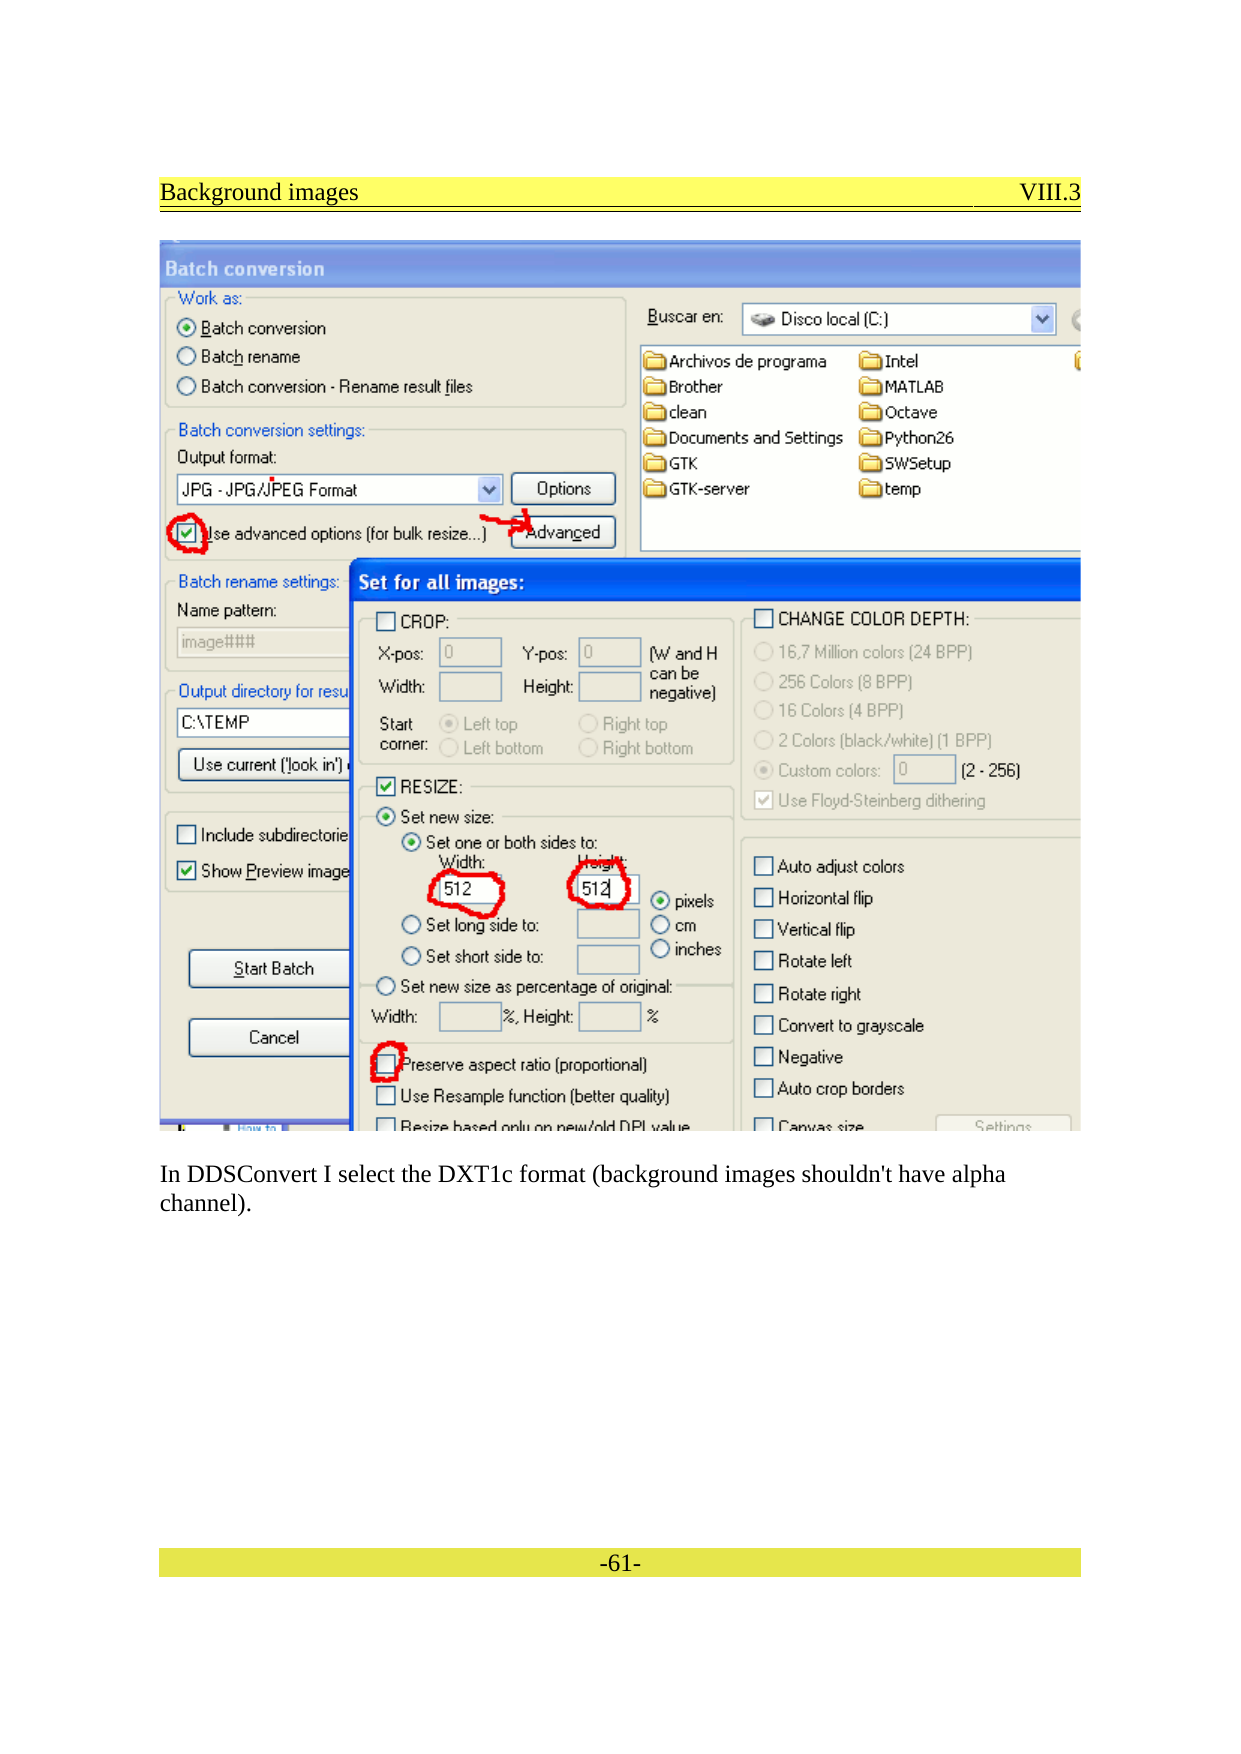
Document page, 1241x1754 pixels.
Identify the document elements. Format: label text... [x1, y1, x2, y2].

picture [159, 240, 1081, 1131]
text In DDSConvert I select the DXT1c format (background images shouldn't have alpha channel). [159, 1159, 1081, 1216]
